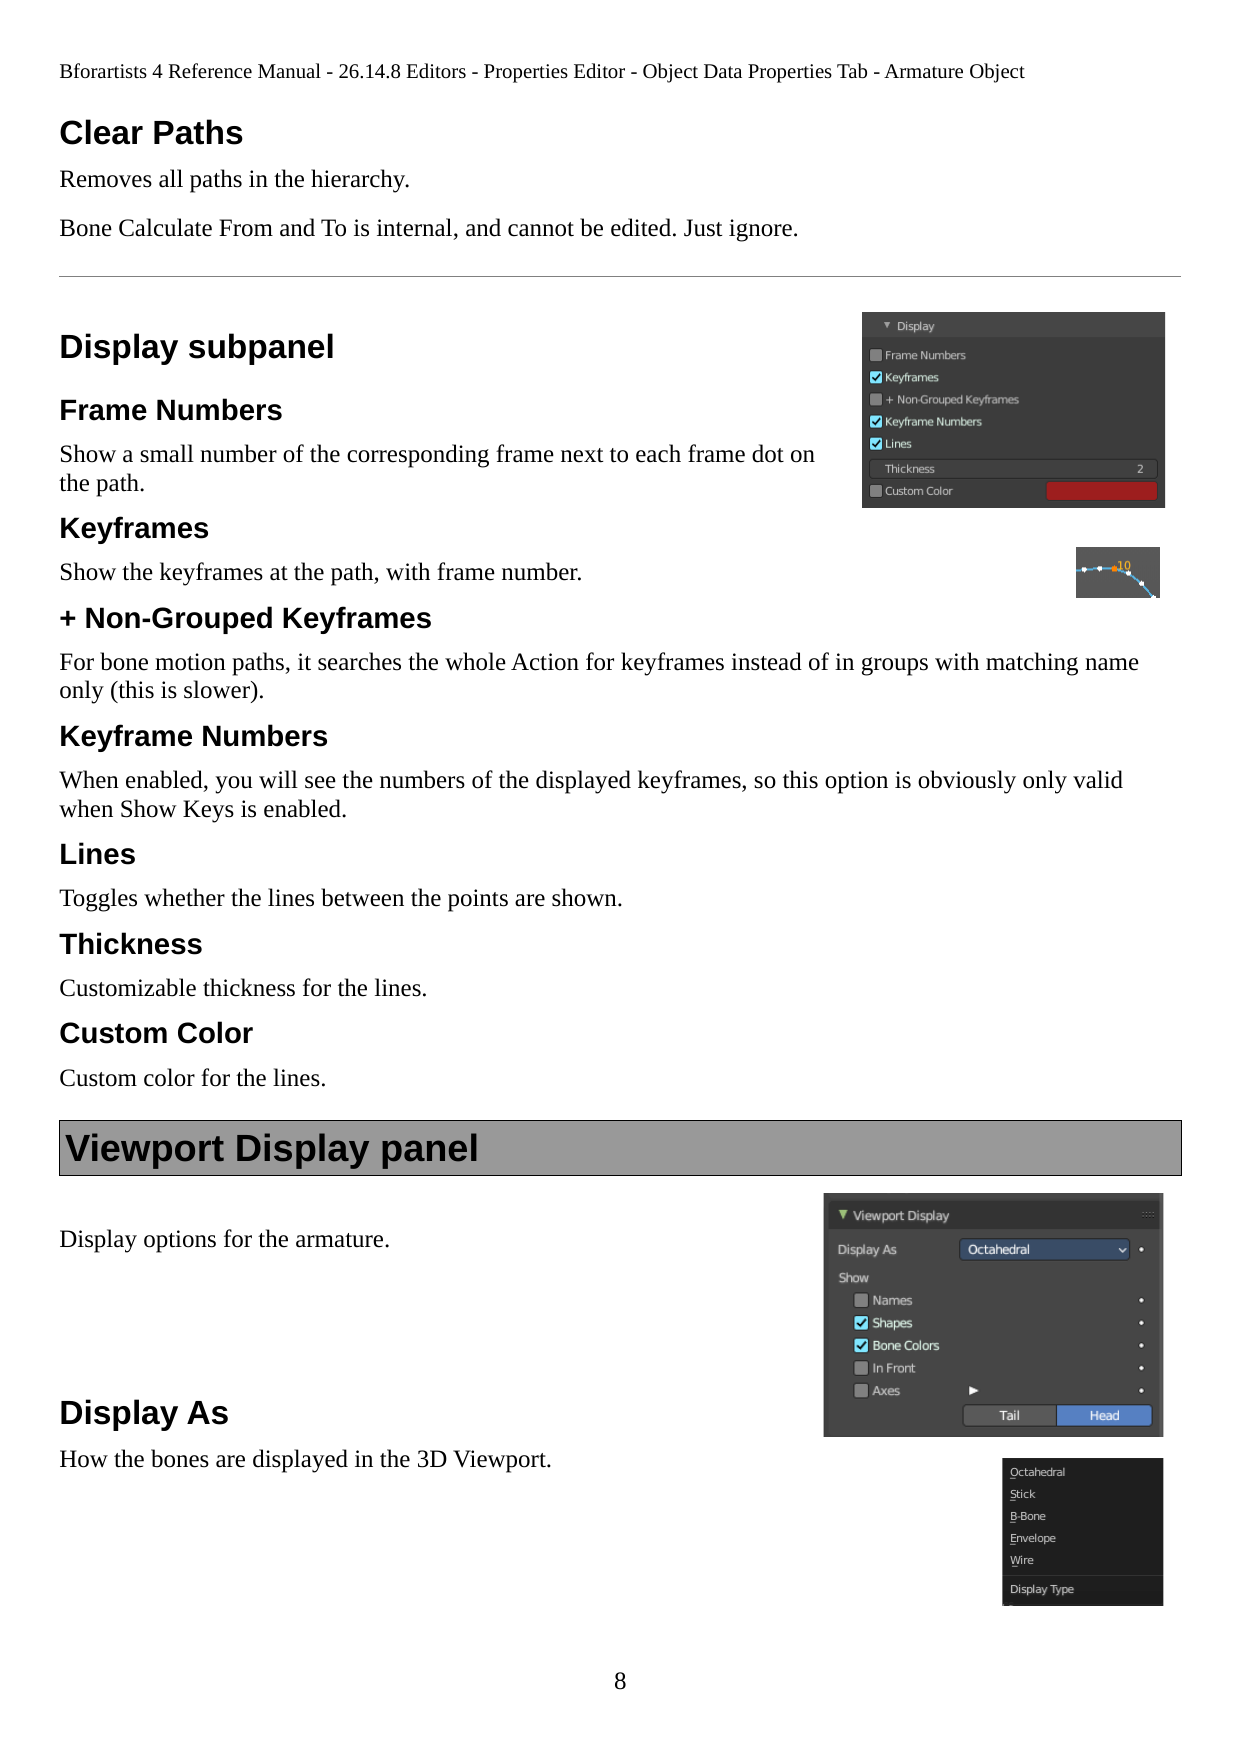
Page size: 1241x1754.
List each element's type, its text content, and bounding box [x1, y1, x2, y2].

text Toggles whether the lines between the points are shown. [59, 883, 1181, 912]
picture [1076, 547, 1160, 598]
subtitle Clear Paths [59, 113, 1181, 151]
subtitle Thickness [59, 927, 1181, 961]
picture [1002, 1458, 1164, 1606]
text Show the keyframes at the path, with frame number. [59, 557, 1076, 586]
subtitle Keyframes [59, 511, 1181, 545]
picture [823, 1193, 1164, 1437]
subtitle Frame Numbers [59, 393, 862, 426]
subtitle Custom Color [59, 1016, 1181, 1050]
subtitle [1166, 327, 1181, 366]
text Custom color for the lines. [59, 1063, 1181, 1091]
text Show a small number of the corresponding frame next to each frame dot on the path. [59, 439, 862, 496]
table_header Viewport Display panel [60, 1121, 1181, 1175]
text For bone motion paths, it searches the whole Action for keyframes instead of in groups with matching name only (this is slower). [59, 647, 1181, 704]
text Bone Calculate From and To is internal, and cannot be edited. Just ignore. [59, 213, 1181, 242]
text Removes all paths in the hierarchy. [59, 164, 1181, 192]
subtitle Display subpanel [59, 327, 862, 366]
text When enabled, you will see the numbers of the displayed keyframes, so this option is obviously only valid when Show Keys is enabled. [59, 765, 1181, 823]
subtitle [1166, 393, 1181, 426]
subtitle + Non-Grouped Keyframes [59, 601, 1181, 634]
subtitle Lines [59, 837, 1181, 871]
text Display options for the armature. [59, 1224, 823, 1253]
text Customizable thickness for the lines. [59, 973, 1181, 1002]
subtitle Keyframe Numbers [59, 719, 1181, 753]
text How the bones are displayed in the 3D Viewport. [59, 1444, 1181, 1472]
subtitle [1164, 1392, 1181, 1431]
subtitle Display As [59, 1392, 823, 1431]
picture [862, 312, 1166, 508]
